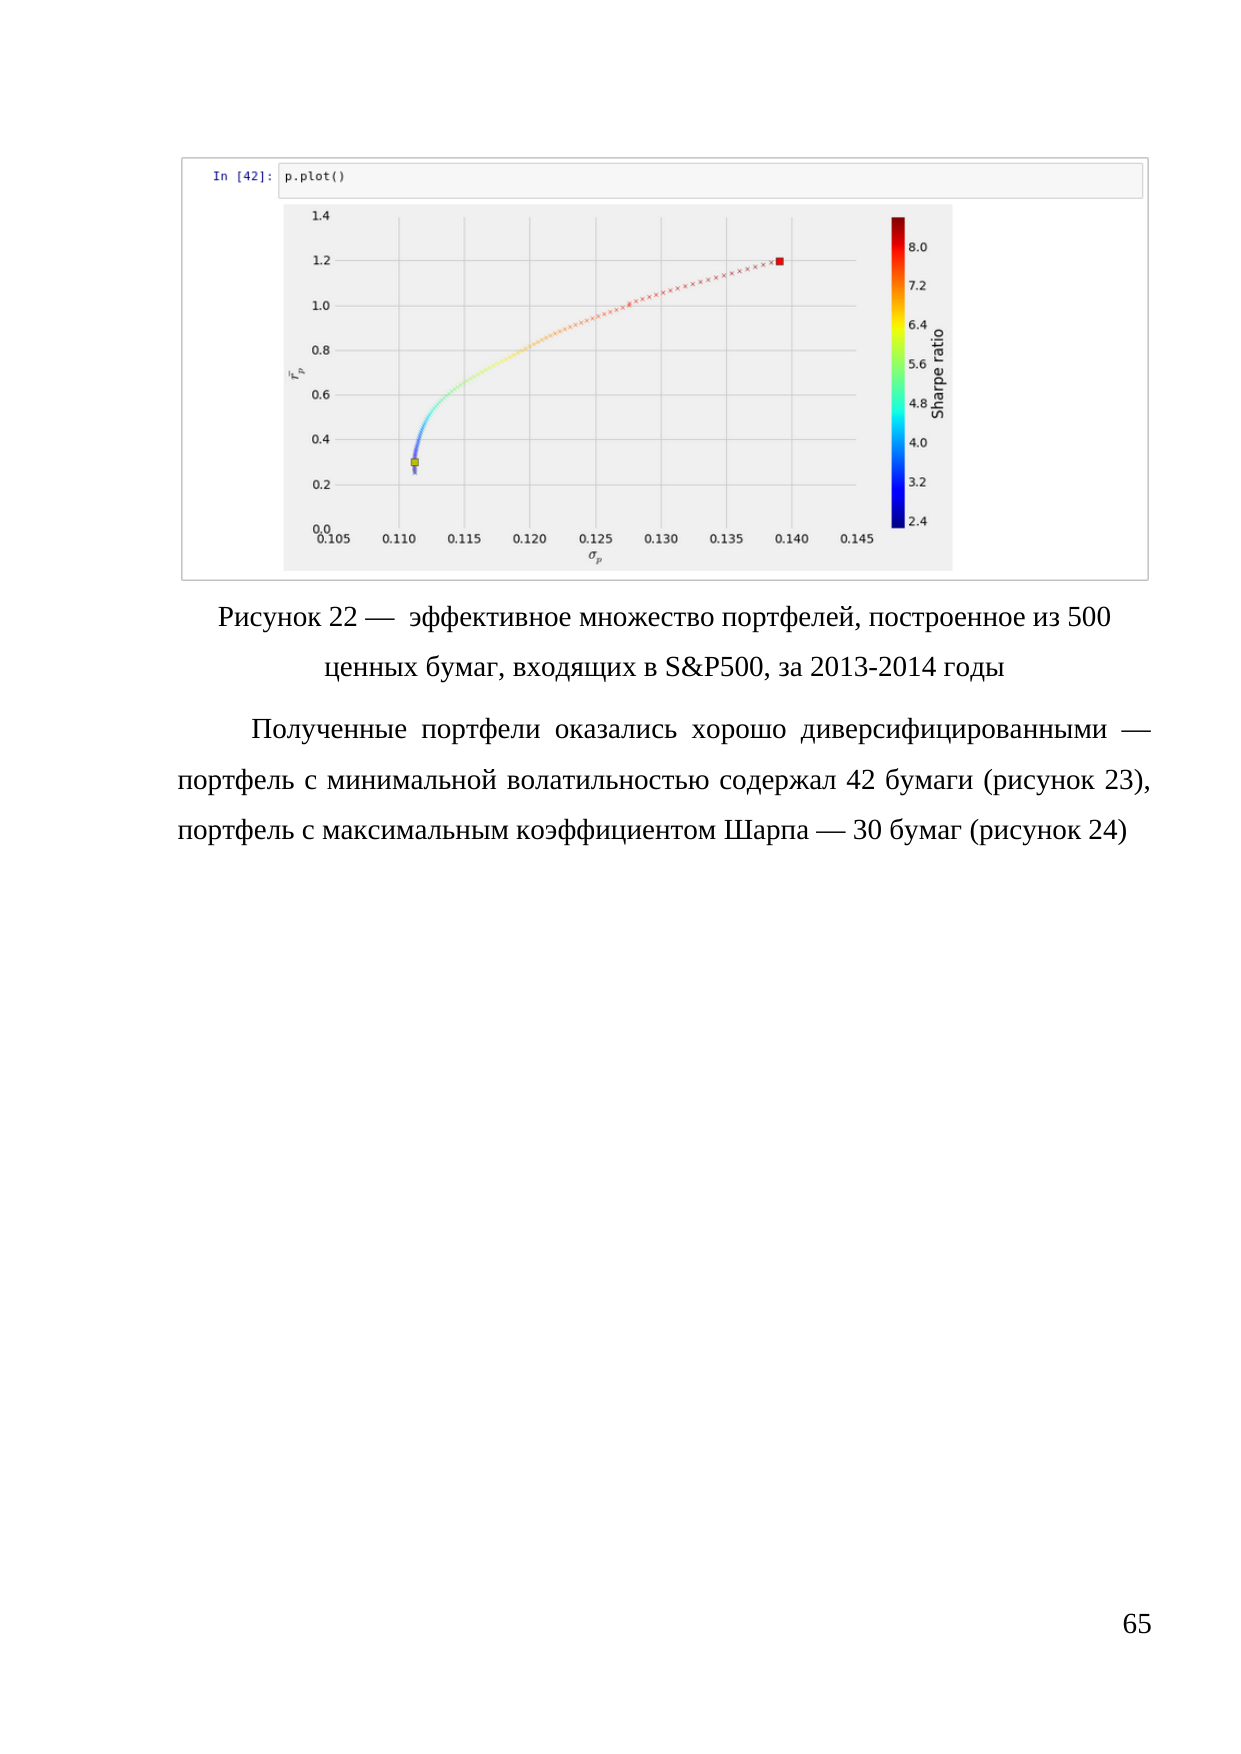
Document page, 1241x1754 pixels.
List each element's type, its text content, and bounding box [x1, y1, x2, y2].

text Полученные портфели оказались хорошо диверсифицированными — портфель с минимальной волатильностью содержал 42 бумаги (рисунок 23), портфель с максимальным коэффициентом Шарпа — 30 бумаг (рисунок 24) [177, 712, 1152, 846]
text Рисунок 22 — эффективное множество портфелей, построенное из 500 ценных бумаг, входящих в S&P500, за 2013-2014 годы [177, 583, 1152, 683]
picture [177, 153, 1152, 583]
